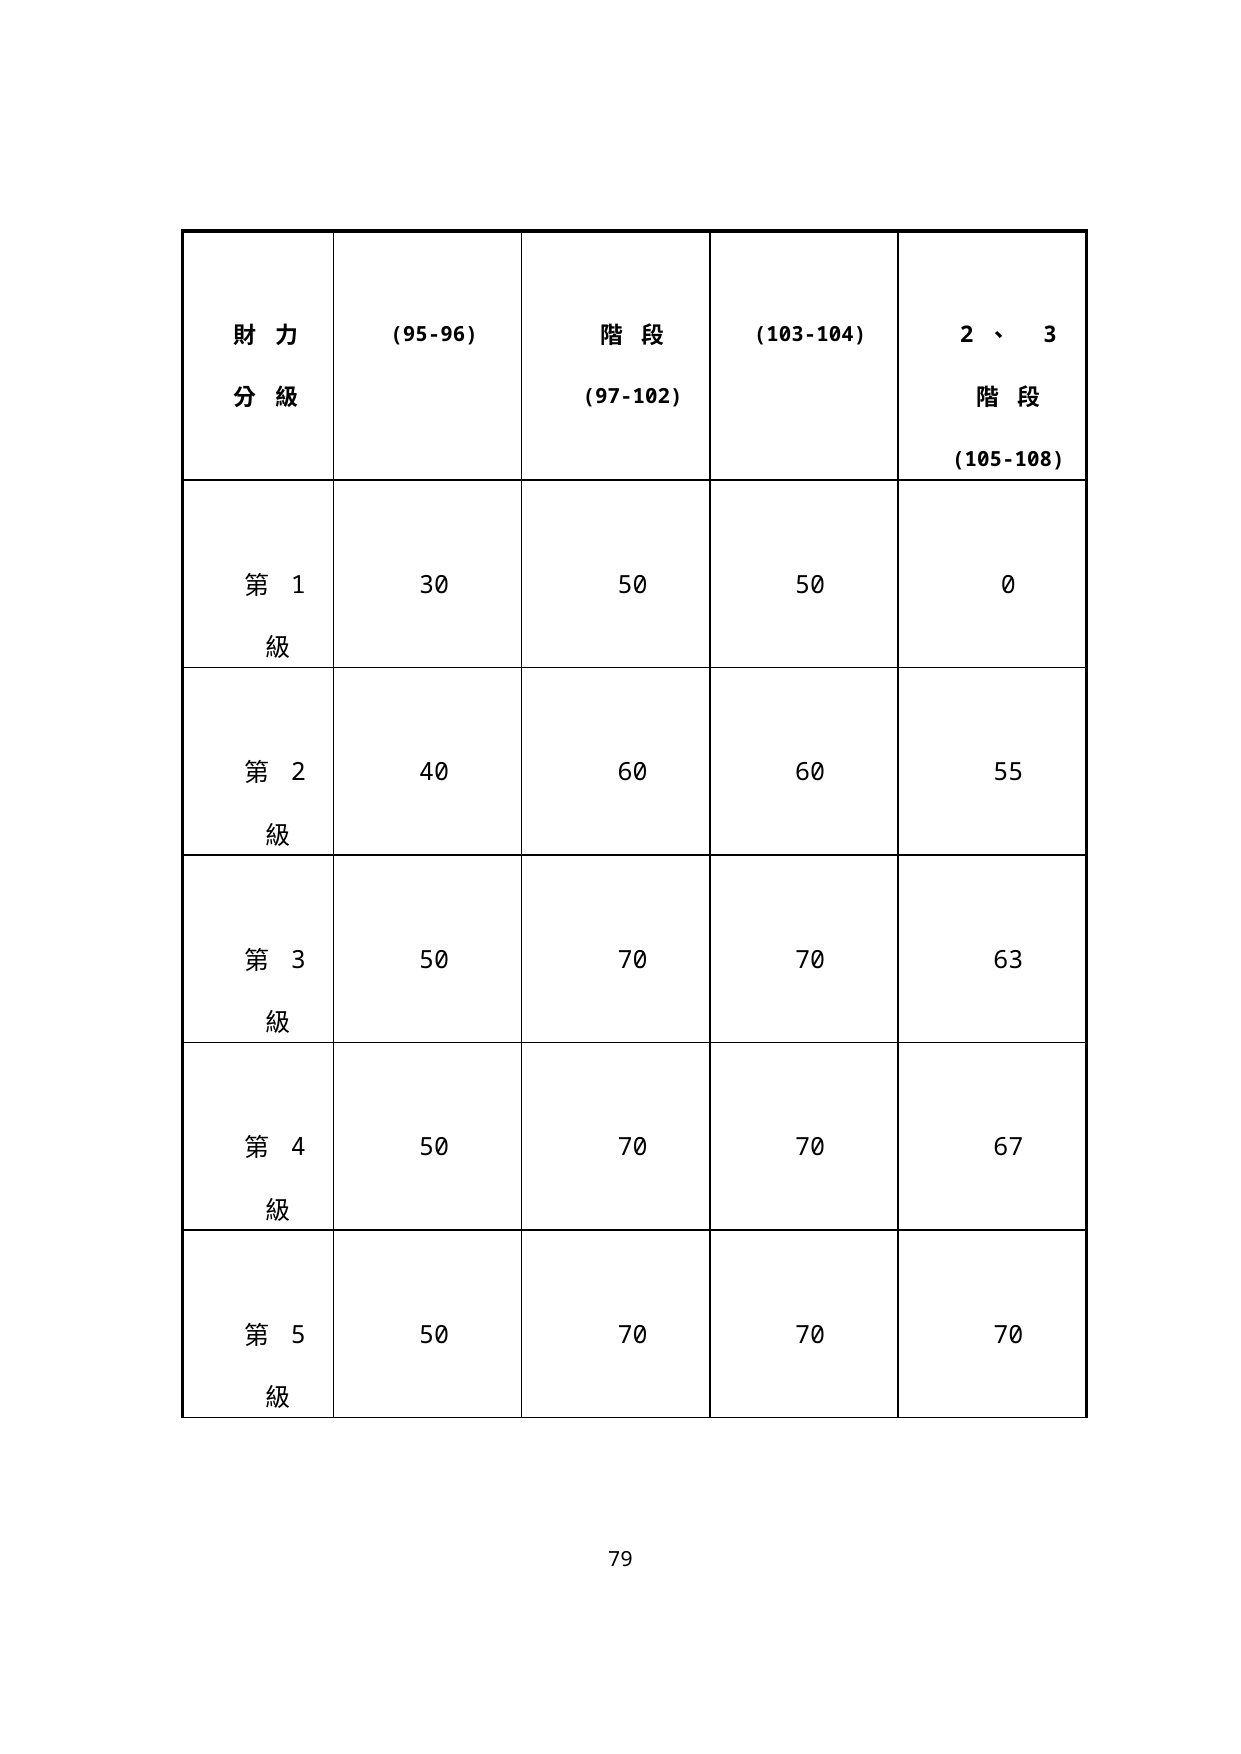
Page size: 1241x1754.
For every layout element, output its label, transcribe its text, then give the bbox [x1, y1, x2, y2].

table_header 階段 (97-102) [522, 233, 709, 479]
table_header 2、3階段 (105-108) [899, 233, 1085, 479]
table_header (95-96) [334, 233, 521, 479]
table_cell 63 [899, 856, 1085, 1042]
table_cell 70 [711, 1231, 897, 1417]
table_cell 70 [522, 856, 709, 1042]
table_header 財力分級 [184, 233, 333, 479]
table_cell 第3級 [184, 856, 333, 1042]
table_cell 70 [711, 1043, 897, 1229]
table_cell 67 [899, 1043, 1085, 1229]
table_cell 55 [899, 668, 1085, 854]
table_cell 第1級 [184, 481, 333, 667]
table_cell 60 [711, 668, 897, 854]
table_cell 50 [334, 1043, 521, 1229]
table_cell 50 [334, 856, 521, 1042]
table_cell 70 [522, 1231, 709, 1417]
table_cell 50 [522, 481, 709, 667]
table_header (103-104) [711, 233, 897, 479]
table_cell 60 [522, 668, 709, 854]
table_cell 30 [334, 481, 521, 667]
table_cell 70 [711, 856, 897, 1042]
table_cell 70 [899, 1231, 1085, 1417]
table_cell 50 [334, 1231, 521, 1417]
table_cell 70 [522, 1043, 709, 1229]
table_cell 40 [334, 668, 521, 854]
table_cell 第4級 [184, 1043, 333, 1229]
table_cell 50 [711, 481, 897, 667]
table_cell 0 [899, 481, 1085, 667]
table_cell 第5級 [184, 1231, 333, 1417]
table_cell 第2級 [184, 668, 333, 854]
